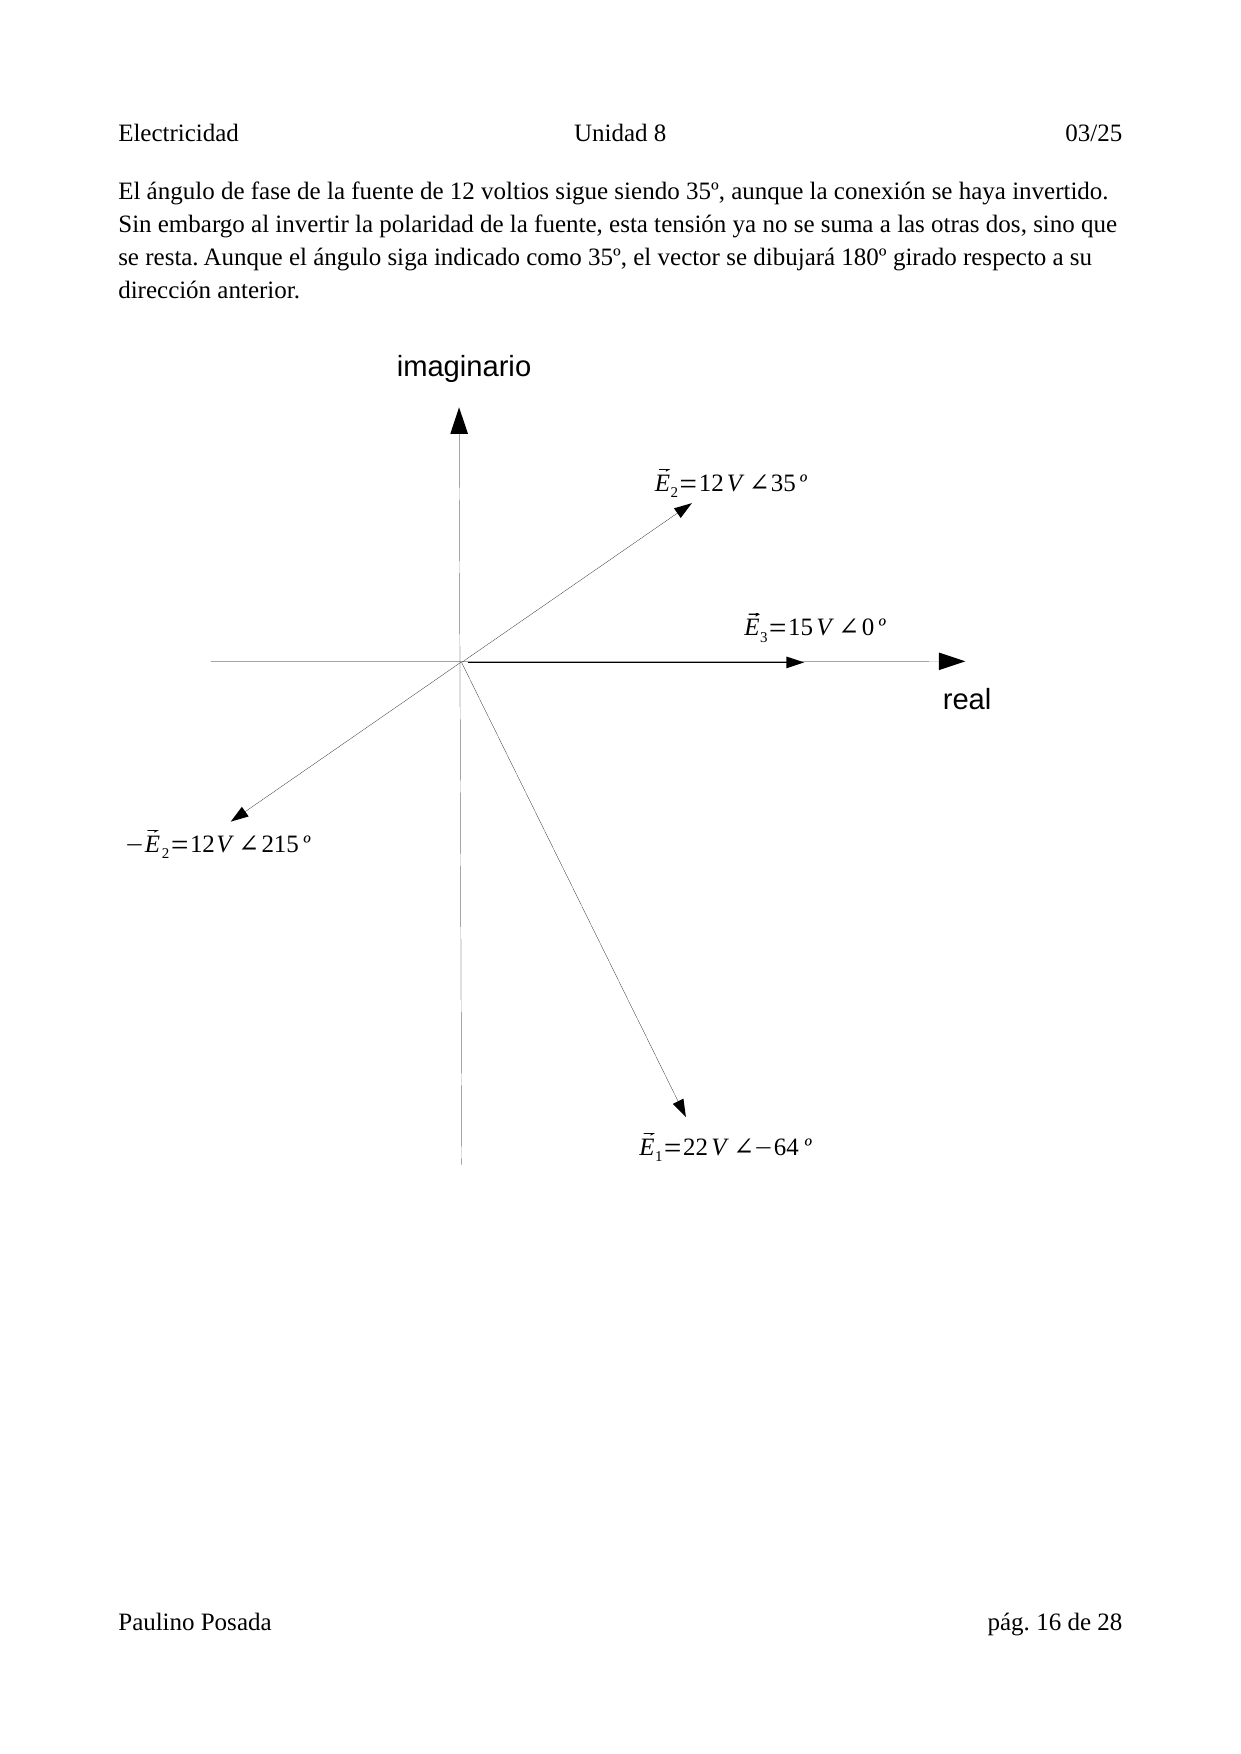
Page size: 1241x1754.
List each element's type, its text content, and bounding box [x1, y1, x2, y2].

text El ángulo de fase de la fuente de 12 voltios sigue siendo 35º, aunque la conexión se haya invertido. Sin embargo al invertir la polaridad de la fuente, esta tensión ya no se suma a las otras dos, sino que se resta. Aunque el ángulo siga indicado como 35º, el vector se dibujará 180º girado respecto a su dirección anterior. [118, 176, 1122, 304]
